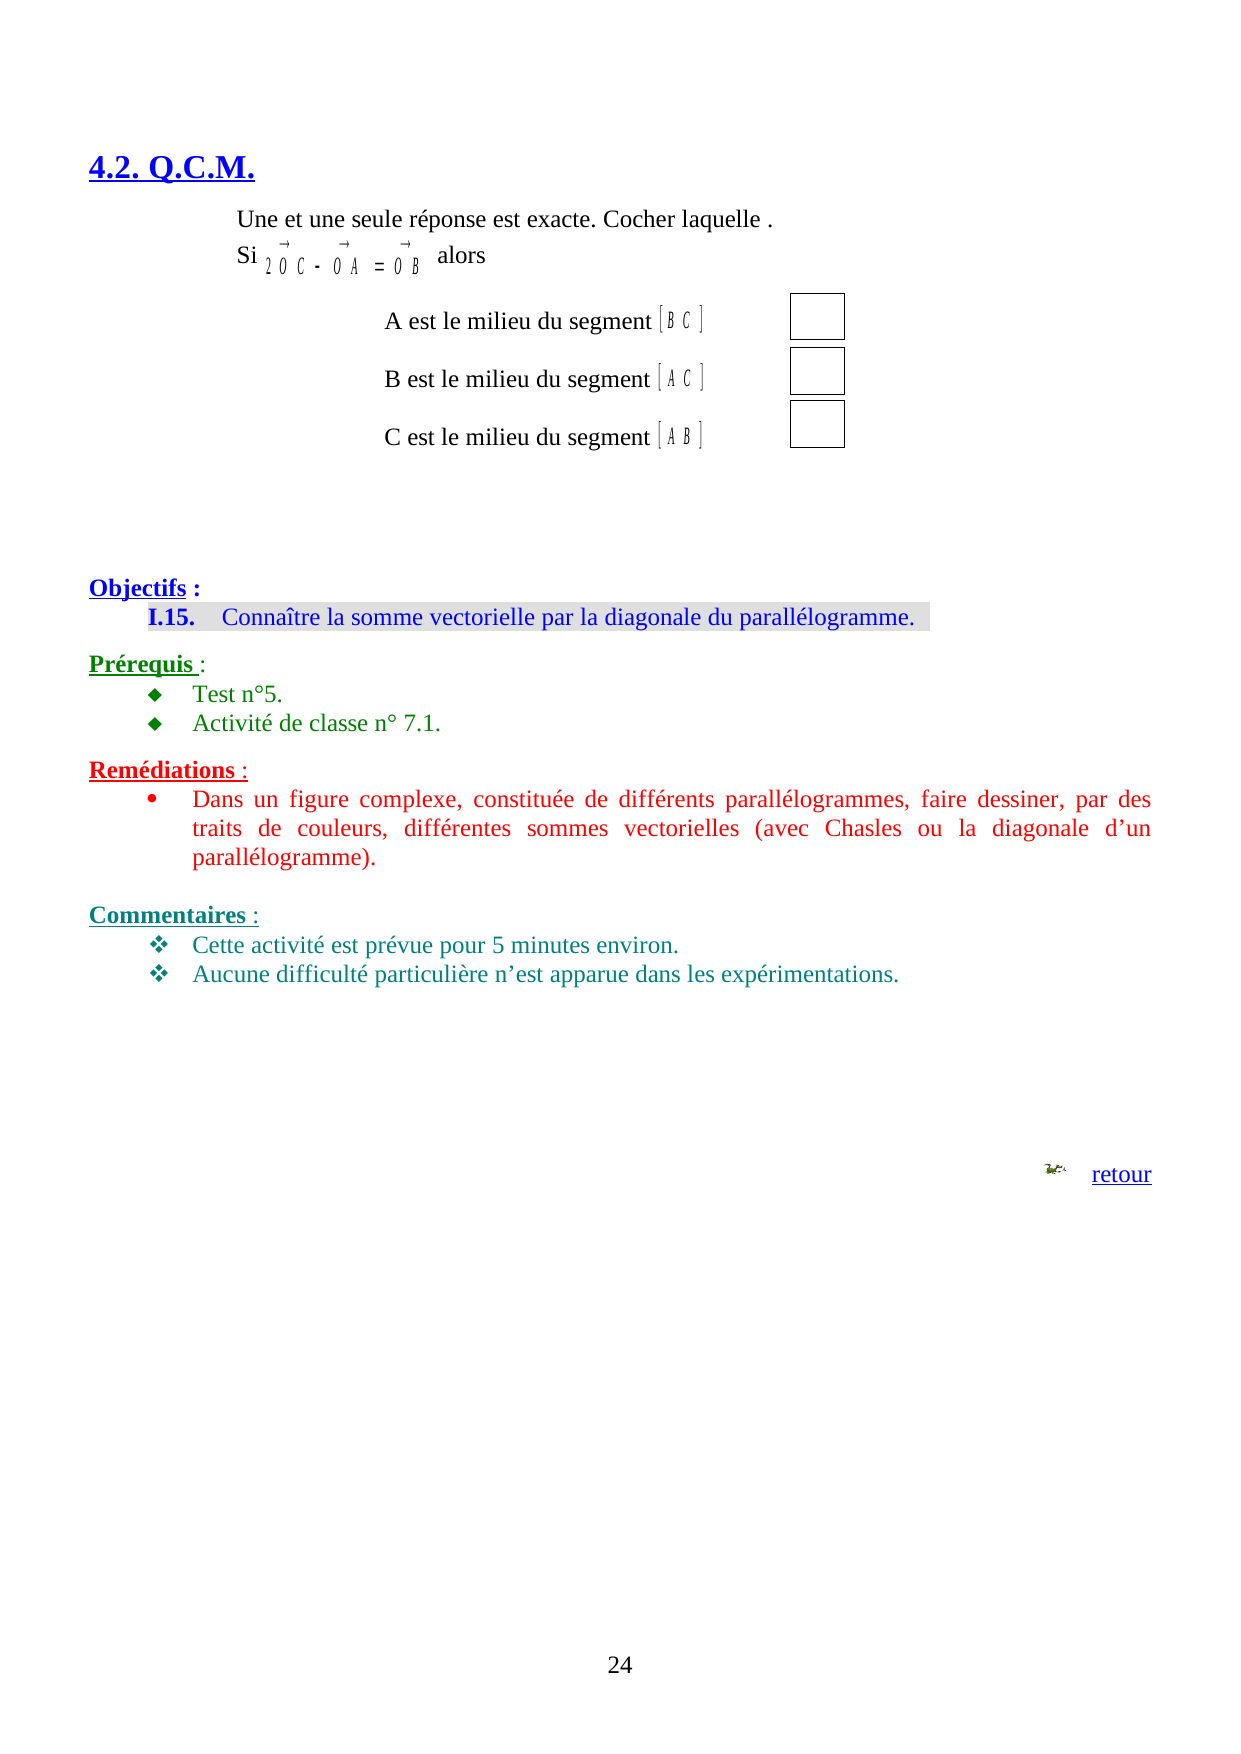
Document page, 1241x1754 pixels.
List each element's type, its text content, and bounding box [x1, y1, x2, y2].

text [845, 364, 1151, 393]
text A est le milieu du segment [89, 306, 790, 335]
text Objectifs : [89, 573, 1151, 602]
text C est le milieu du segment [89, 422, 1151, 451]
text Prérequis : [89, 649, 1151, 678]
text Remédiations : [89, 755, 1151, 784]
list Cette activité est prévue pour 5 minutes environ. [148, 929, 1151, 958]
list Dans un figure complexe, constituée de différents parallélogrammes, faire dessiner, par des traits de couleurs, différentes sommes vectorielles (avec Chasles ou la diagonale d’un parallélogramme). [148, 784, 1151, 871]
list Activité de classe n° 7.1. [148, 707, 1151, 737]
list Test n°5. [148, 678, 1151, 707]
list Aucune difficulté particulière n’est apparue dans les expérimentations. [148, 958, 1151, 988]
subtitle 4.2. Q.C.M. [89, 147, 1151, 185]
text retour [89, 1154, 1151, 1188]
text I.15. Connaître la somme vectorielle par la diagonale du parallélogramme. [148, 602, 930, 631]
text Si alors [89, 233, 1151, 277]
text B est le milieu du segment [89, 364, 790, 393]
text Une et une seule réponse est exacte. Cocher laquelle . [89, 204, 1151, 233]
text [791, 364, 844, 393]
text [845, 306, 1151, 335]
text [791, 306, 844, 335]
text Commentaires : [89, 900, 1151, 929]
